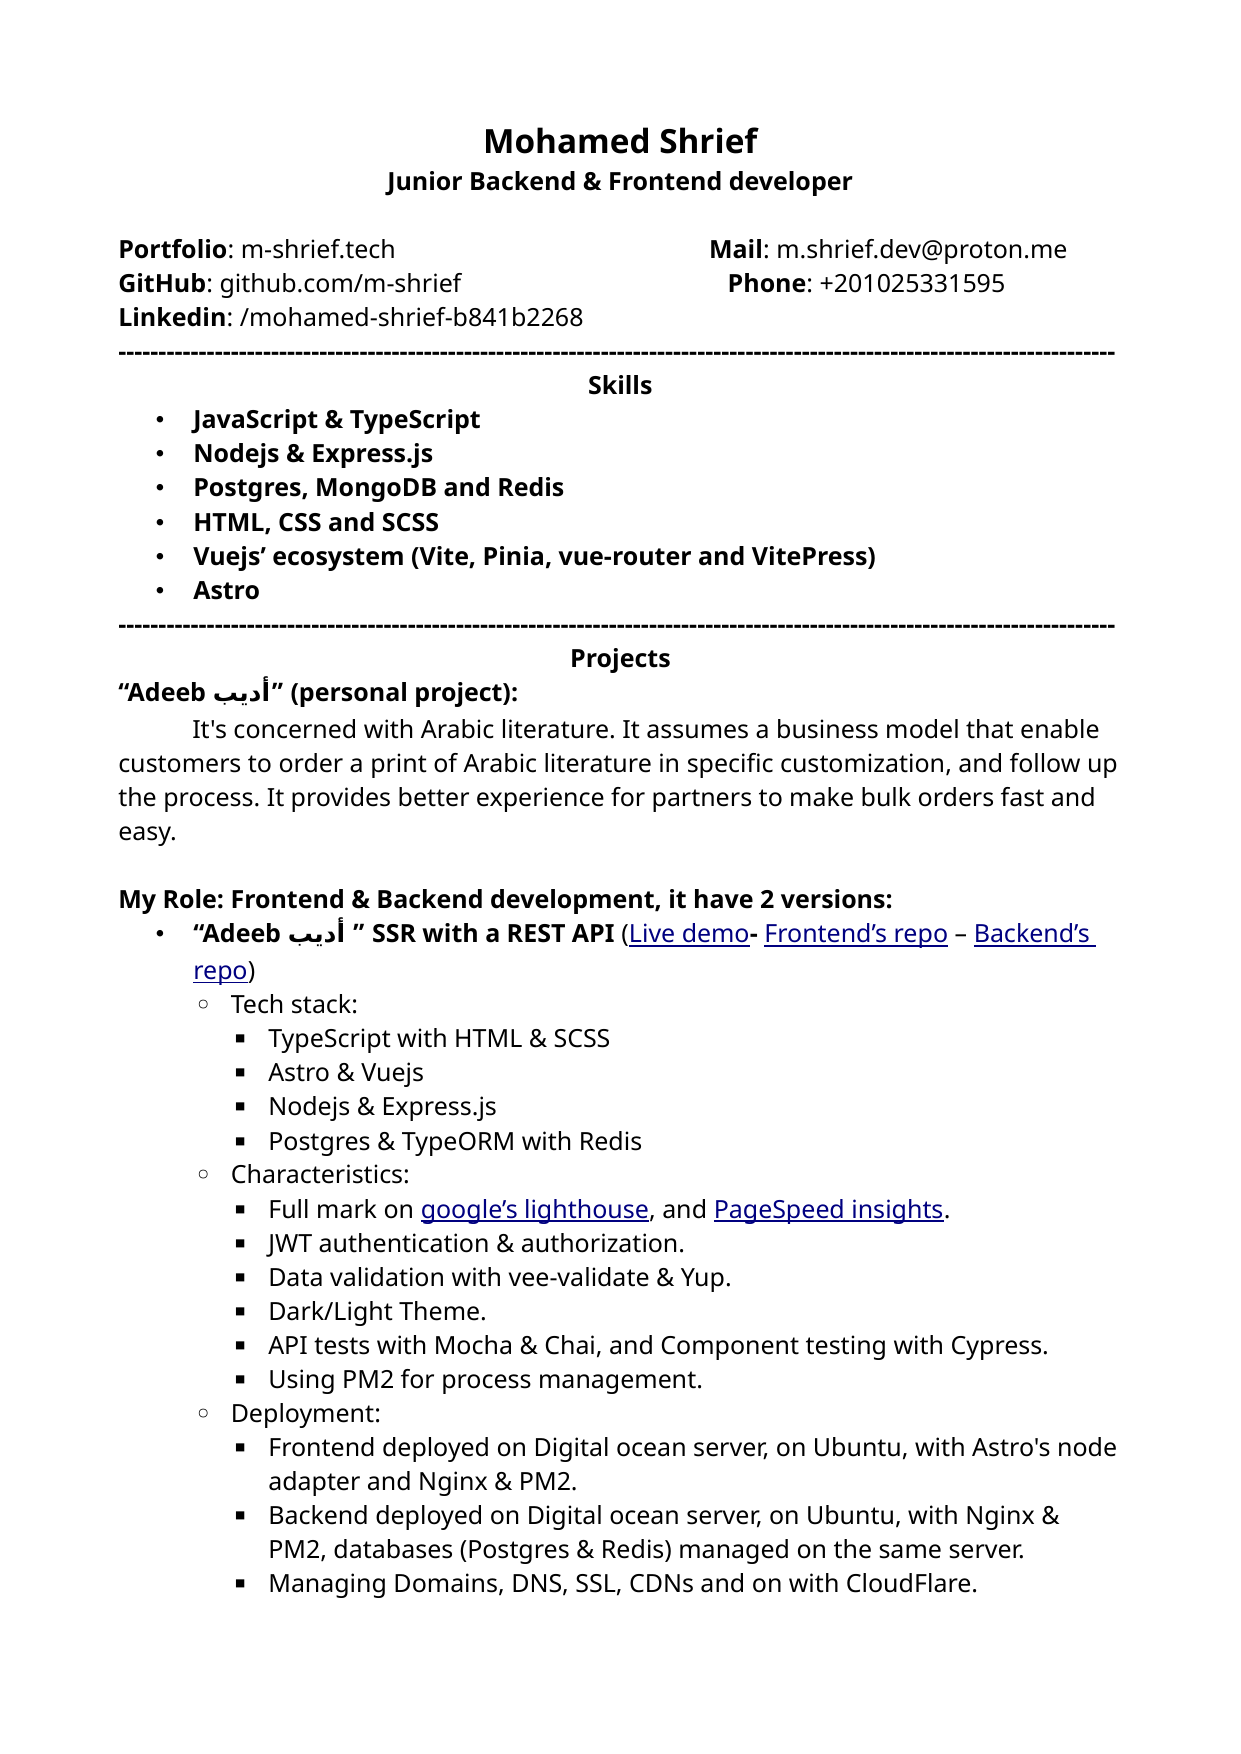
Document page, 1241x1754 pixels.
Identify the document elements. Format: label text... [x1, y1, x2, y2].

list Postgres & TypeORM with Redis [231, 1123, 1122, 1157]
list Full mark on google’s lighthouse, and PageSpeed insights. [231, 1191, 1122, 1225]
list Astro & Vuejs [231, 1055, 1122, 1089]
list “Adeeb أديب ” SSR with a REST API (Live demo- Frontend’s repo – Backend’s repo) [156, 916, 1122, 987]
text ---------------------------------------------------------------------------------------------------------------------------- [118, 334, 1122, 368]
text GitHub: github.com/m-shrief Phone: +201025331595 [118, 266, 1122, 300]
list Data validation with vee-validate & Yup. [231, 1259, 1122, 1293]
text Mohamed Shrief [118, 118, 1122, 163]
text ---------------------------------------------------------------------------------------------------------------------------- [118, 606, 1122, 640]
list TypeScript with HTML & SCSS [231, 1021, 1122, 1055]
text It's concerned with Arabic literature. It assumes a business model that enable customers to order a print of Arabic literature in specific customization, and follow up the process. It provides better experience for partners to make bulk orders fast and easy. [118, 711, 1122, 848]
list Managing Domains, DNS, SSL, CDNs and on with CloudFlare. [231, 1566, 1122, 1600]
list JWT authentication & authorization. [231, 1225, 1122, 1259]
list Characteristics: [193, 1157, 1122, 1191]
text “Adeeb أديب” (personal project): [118, 674, 1122, 711]
list Nodejs & Express.js [231, 1089, 1122, 1123]
text Portfolio: m-shrief.tech Mail: m.shrief.dev@proton.me [118, 232, 1122, 266]
list JavaScript & TypeScript [156, 402, 1122, 436]
list Vuejs’ ecosystem (Vite, Pinia, vue-router and VitePress) [156, 538, 1122, 572]
list Astro [156, 572, 1122, 606]
list HTML, CSS and SCSS [156, 504, 1122, 538]
list Frontend deployed on Digital ocean server, on Ubuntu, with Astro's node adapter and Nginx & PM2. [231, 1430, 1122, 1498]
list Postgres, MongoDB and Redis [156, 470, 1122, 504]
list Backend deployed on Digital ocean server, on Ubuntu, with Nginx & PM2, databases (Postgres & Redis) managed on the same server. [231, 1498, 1122, 1566]
text Junior Backend & Frontend developer [118, 163, 1122, 198]
list API tests with Mocha & Chai, and Component testing with Cypress. [231, 1327, 1122, 1362]
text Projects [118, 640, 1122, 674]
text Linkedin: /mohamed-shrief-b841b2268 [118, 300, 1122, 334]
text Skills [118, 368, 1122, 402]
text My Role: Frontend & Backend development, it have 2 versions: [118, 882, 1122, 916]
list Deployment: [193, 1396, 1122, 1430]
list Dark/Light Theme. [231, 1293, 1122, 1327]
list Using PM2 for process management. [231, 1362, 1122, 1396]
list Nodejs & Express.js [156, 436, 1122, 470]
list Tech stack: [193, 987, 1122, 1021]
